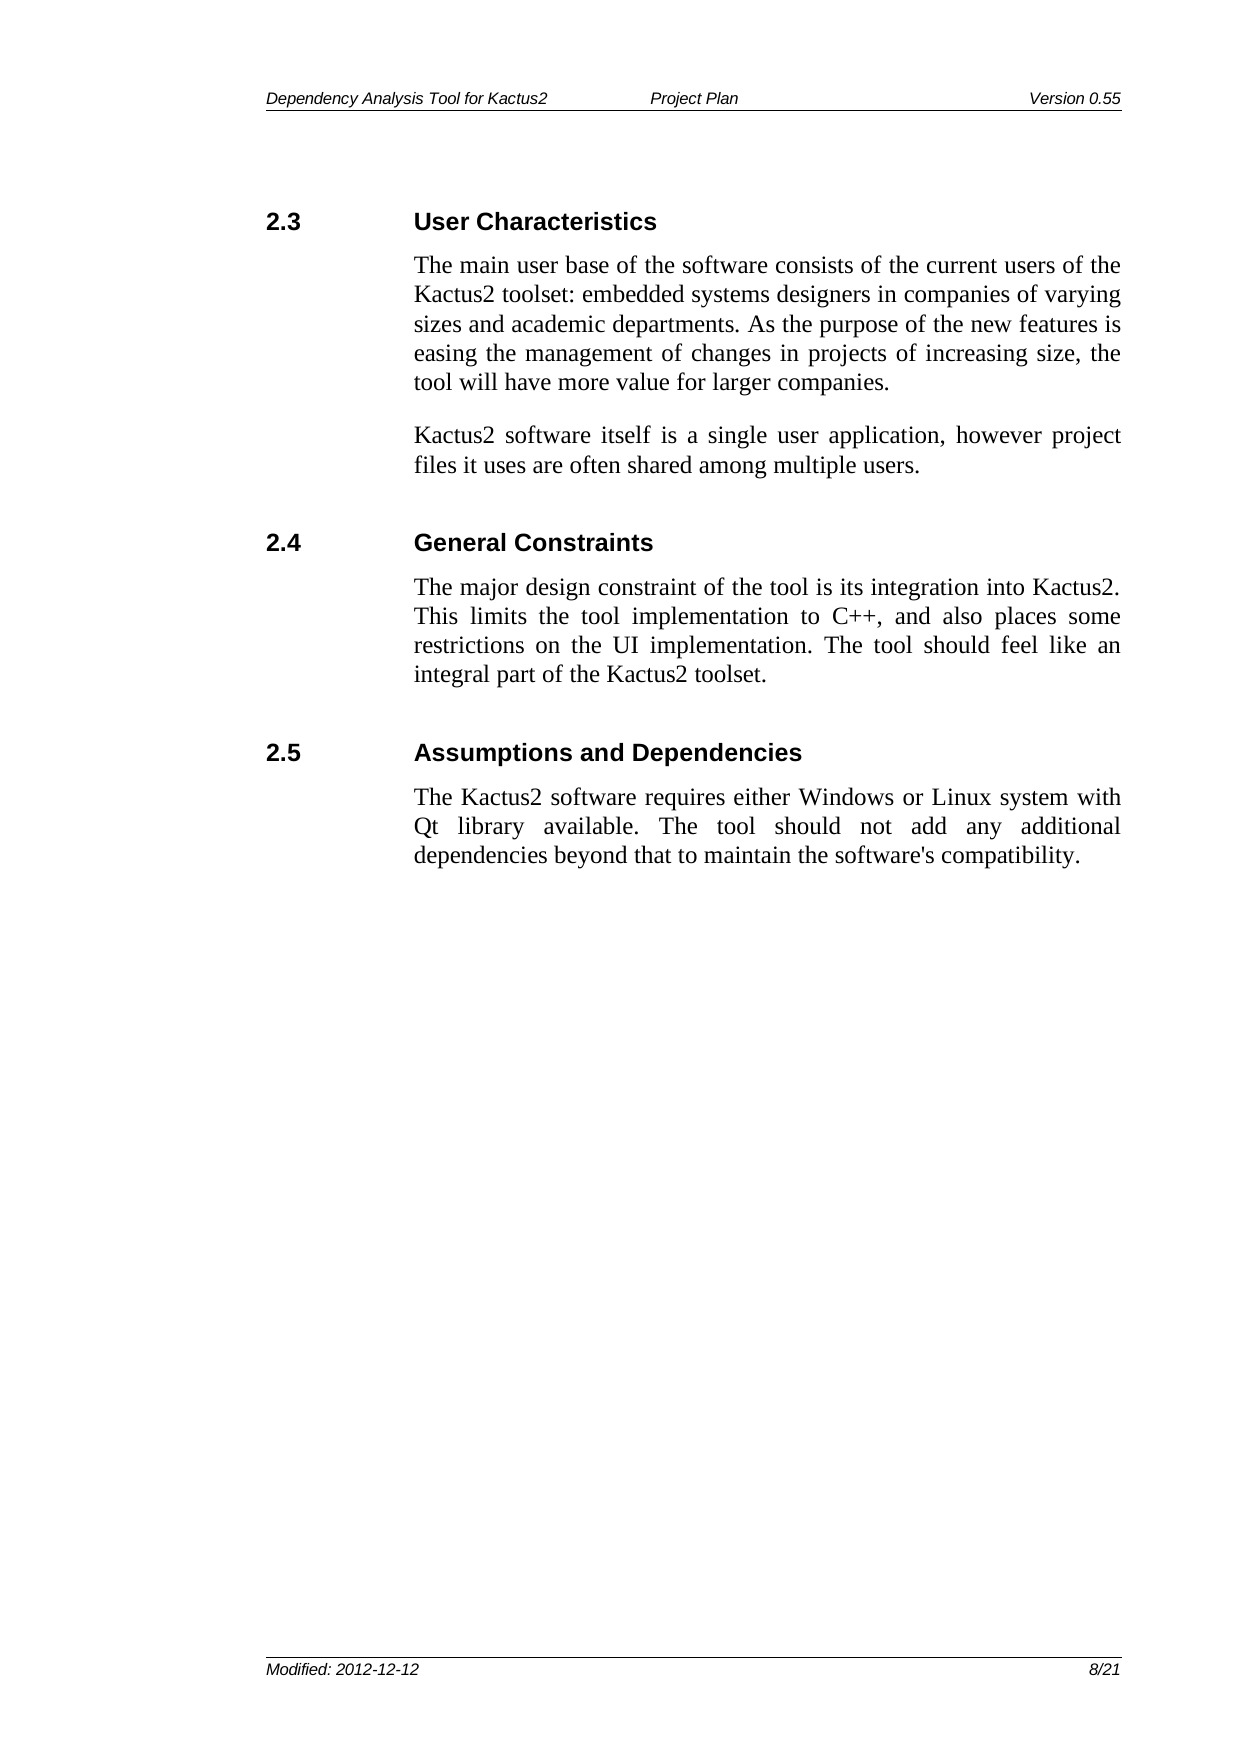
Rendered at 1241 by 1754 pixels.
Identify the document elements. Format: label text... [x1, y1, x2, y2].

text The Kactus2 software requires either Windows or Linux system with Qt library available. The tool should not add any additional dependencies beyond that to maintain the software's compatibility. [413, 781, 1122, 869]
text The major design constraint of the tool is its integration into Kactus2. This limits the tool implementation to C++, and also places some restrictions on the UI implementation. The tool should feel like an integral part of the Kactus2 toolset. [413, 572, 1122, 688]
subtitle General Constraints [266, 528, 1122, 557]
text The main user base of the software consists of the current users of the Kactus2 toolset: embedded systems designers in companies of varying sizes and academic departments. As the purpose of the new features is easing the management of changes in projects of increasing size, the tool will have more value for larger companies. [413, 250, 1122, 396]
subtitle Assumptions and Dependencies [266, 738, 1122, 767]
subtitle User Characteristics [266, 207, 1122, 236]
text Kactus2 software itself is a single user application, however project files it uses are often shared among multiple users. [413, 420, 1122, 478]
